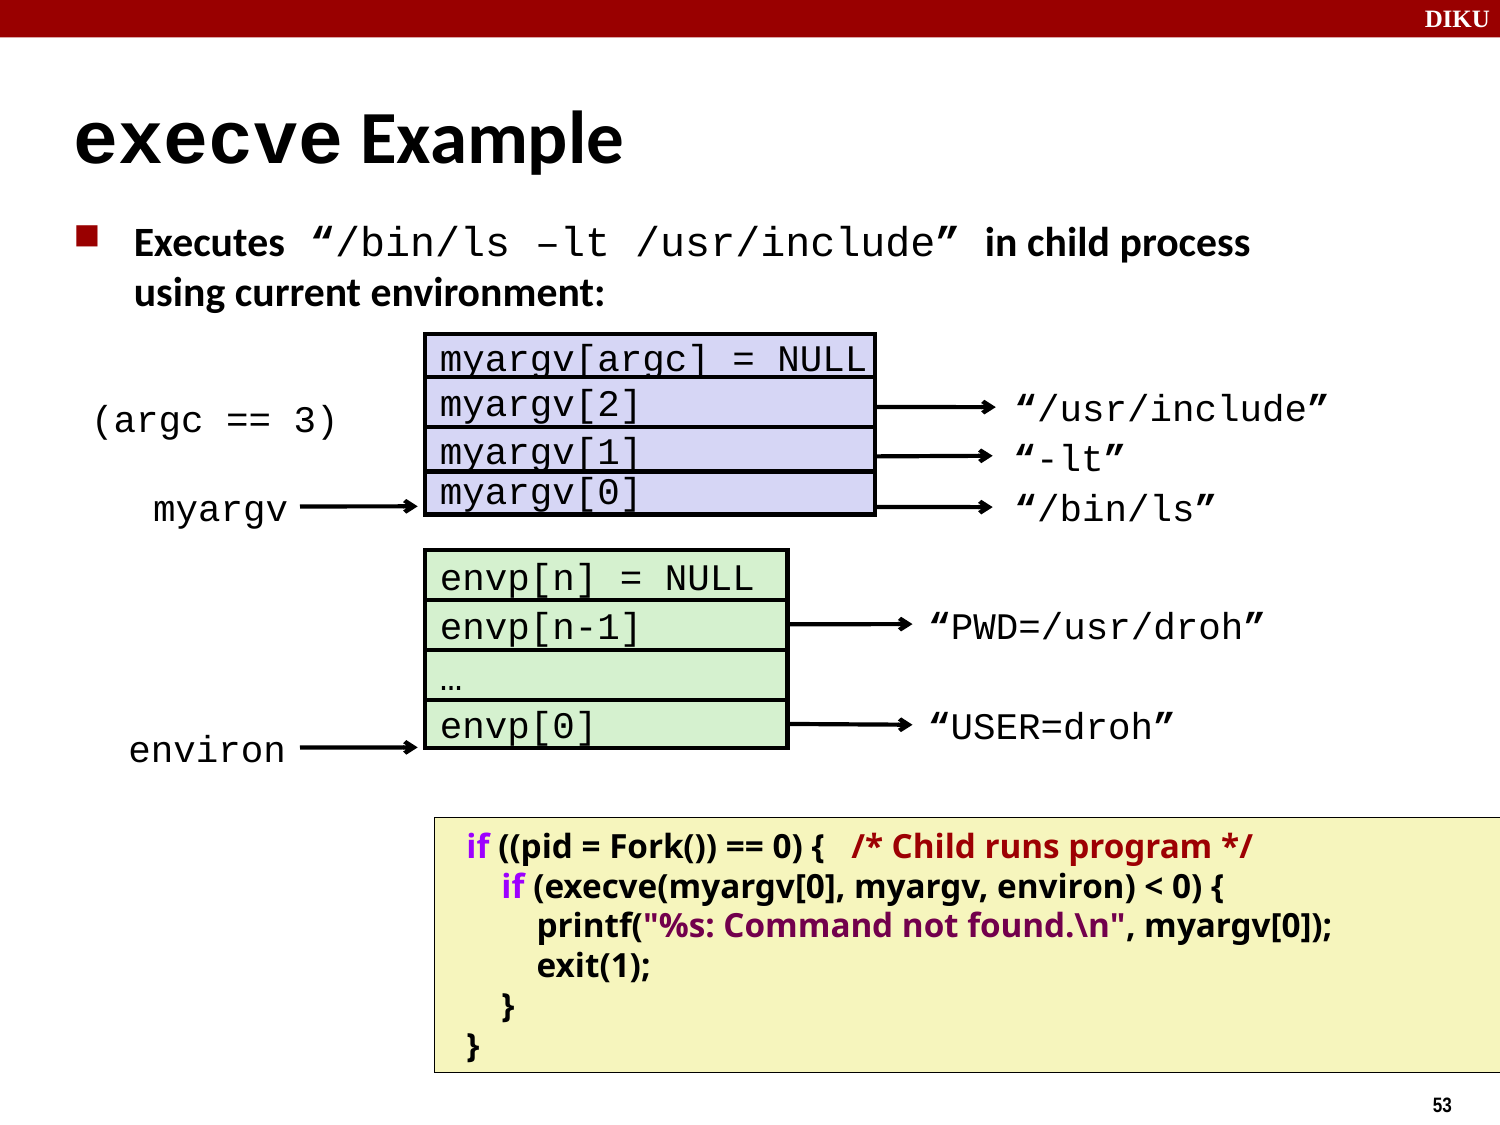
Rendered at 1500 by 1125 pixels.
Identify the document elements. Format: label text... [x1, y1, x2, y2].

text_box myargv [138, 476, 304, 537]
text_box “/usr/include” [999, 376, 1345, 437]
text_box … [424, 650, 788, 700]
title execve Example [58, 71, 1304, 197]
text_box “PWD=/usr/droh” [913, 594, 1281, 655]
text_box (argc == 3) [76, 387, 354, 448]
text_box envp[n-1] [424, 600, 788, 650]
text_box “USER=droh” [913, 694, 1191, 755]
text_box envp[0] [424, 700, 788, 748]
text_box environ [113, 717, 301, 778]
text_box myargv[0] [424, 472, 875, 515]
text_box envp[n] = NULL [424, 549, 788, 600]
text_box if ((pid = Fork()) == 0) { /* Child runs program */ if (execve(myargv[0], myargv, environ) < 0) { printf("%s: Command not found.\n", myargv[0]); exit(1); } } [434, 817, 1500, 1072]
text_box myargv[2] [424, 376, 875, 426]
text_box myargv[1] [424, 426, 875, 472]
text_box “-lt” [999, 437, 1142, 486]
text_box Executes “/bin/ls –lt /usr/include” in child process using current environment: [62, 207, 1304, 282]
text_box “/bin/ls” [999, 476, 1232, 537]
text_box myargv[argc] = NULL [424, 334, 875, 376]
